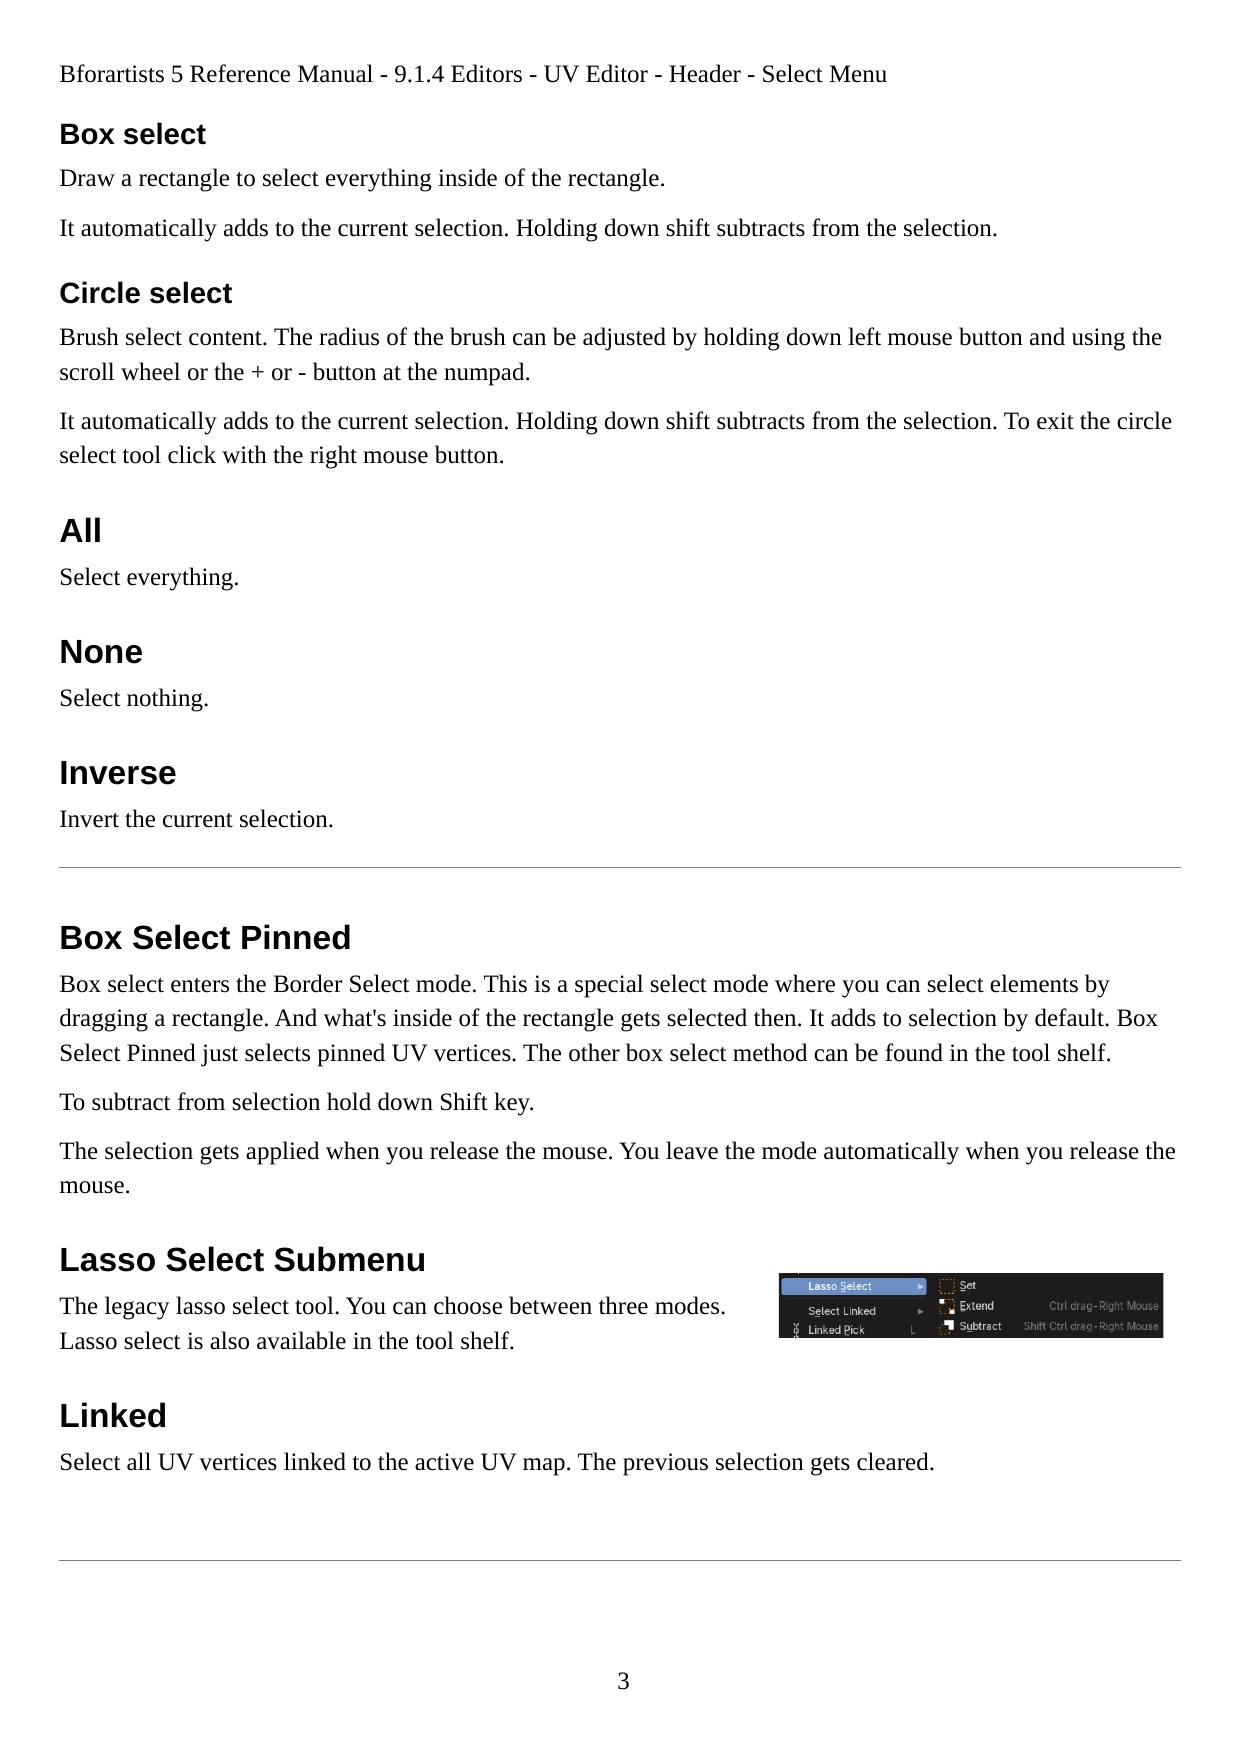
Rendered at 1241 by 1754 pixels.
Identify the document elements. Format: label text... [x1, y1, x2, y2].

subtitle None [59, 631, 1181, 670]
subtitle All [59, 510, 1181, 549]
text Draw a rectangle to select everything inside of the rectangle. [59, 163, 1181, 192]
subtitle Lasso Select Submenu [59, 1240, 1181, 1279]
text Select everything. [59, 562, 1181, 590]
text The selection gets applied when you release the mouse. You leave the mode automatically when you release the mouse. [59, 1136, 1181, 1199]
text Invert the current selection. [59, 804, 1181, 832]
text Select all UV vertices linked to the active UV map. The previous selection gets cleared. [59, 1447, 1181, 1476]
subtitle Box Select Pinned [59, 918, 1181, 956]
text To subtract from selection hold down Shift key. [59, 1087, 1181, 1116]
subtitle Linked [59, 1396, 1181, 1434]
picture [778, 1273, 1164, 1338]
text Brush select content. The radius of the brush can be adjusted by holding down left mouse button and using the scroll wheel or the + or - button at the numpad. [59, 322, 1181, 386]
subtitle Inverse [59, 752, 1181, 791]
subtitle Box select [59, 117, 1181, 151]
text Box select enters the Border Select mode. This is a special select mode where you can select elements by dragging a rectangle. And what's inside of the rectangle gets selected then. It adds to selection by default. Box Select Pinned just selects pinned UV vertices. The other box select method can be found in the tool shelf. [59, 969, 1181, 1067]
text It automatically adds to the current selection. Holding down shift subtracts from the selection. To exit the circle select tool click with the right mouse button. [59, 406, 1181, 469]
text Select nothing. [59, 683, 1181, 711]
text It automatically adds to the current selection. Holding down shift subtracts from the selection. [59, 213, 1181, 241]
text The legacy lasso select tool. You can choose between three modes. Lasso select is also available in the tool shelf. [59, 1291, 1181, 1355]
subtitle Circle select [59, 276, 1181, 310]
